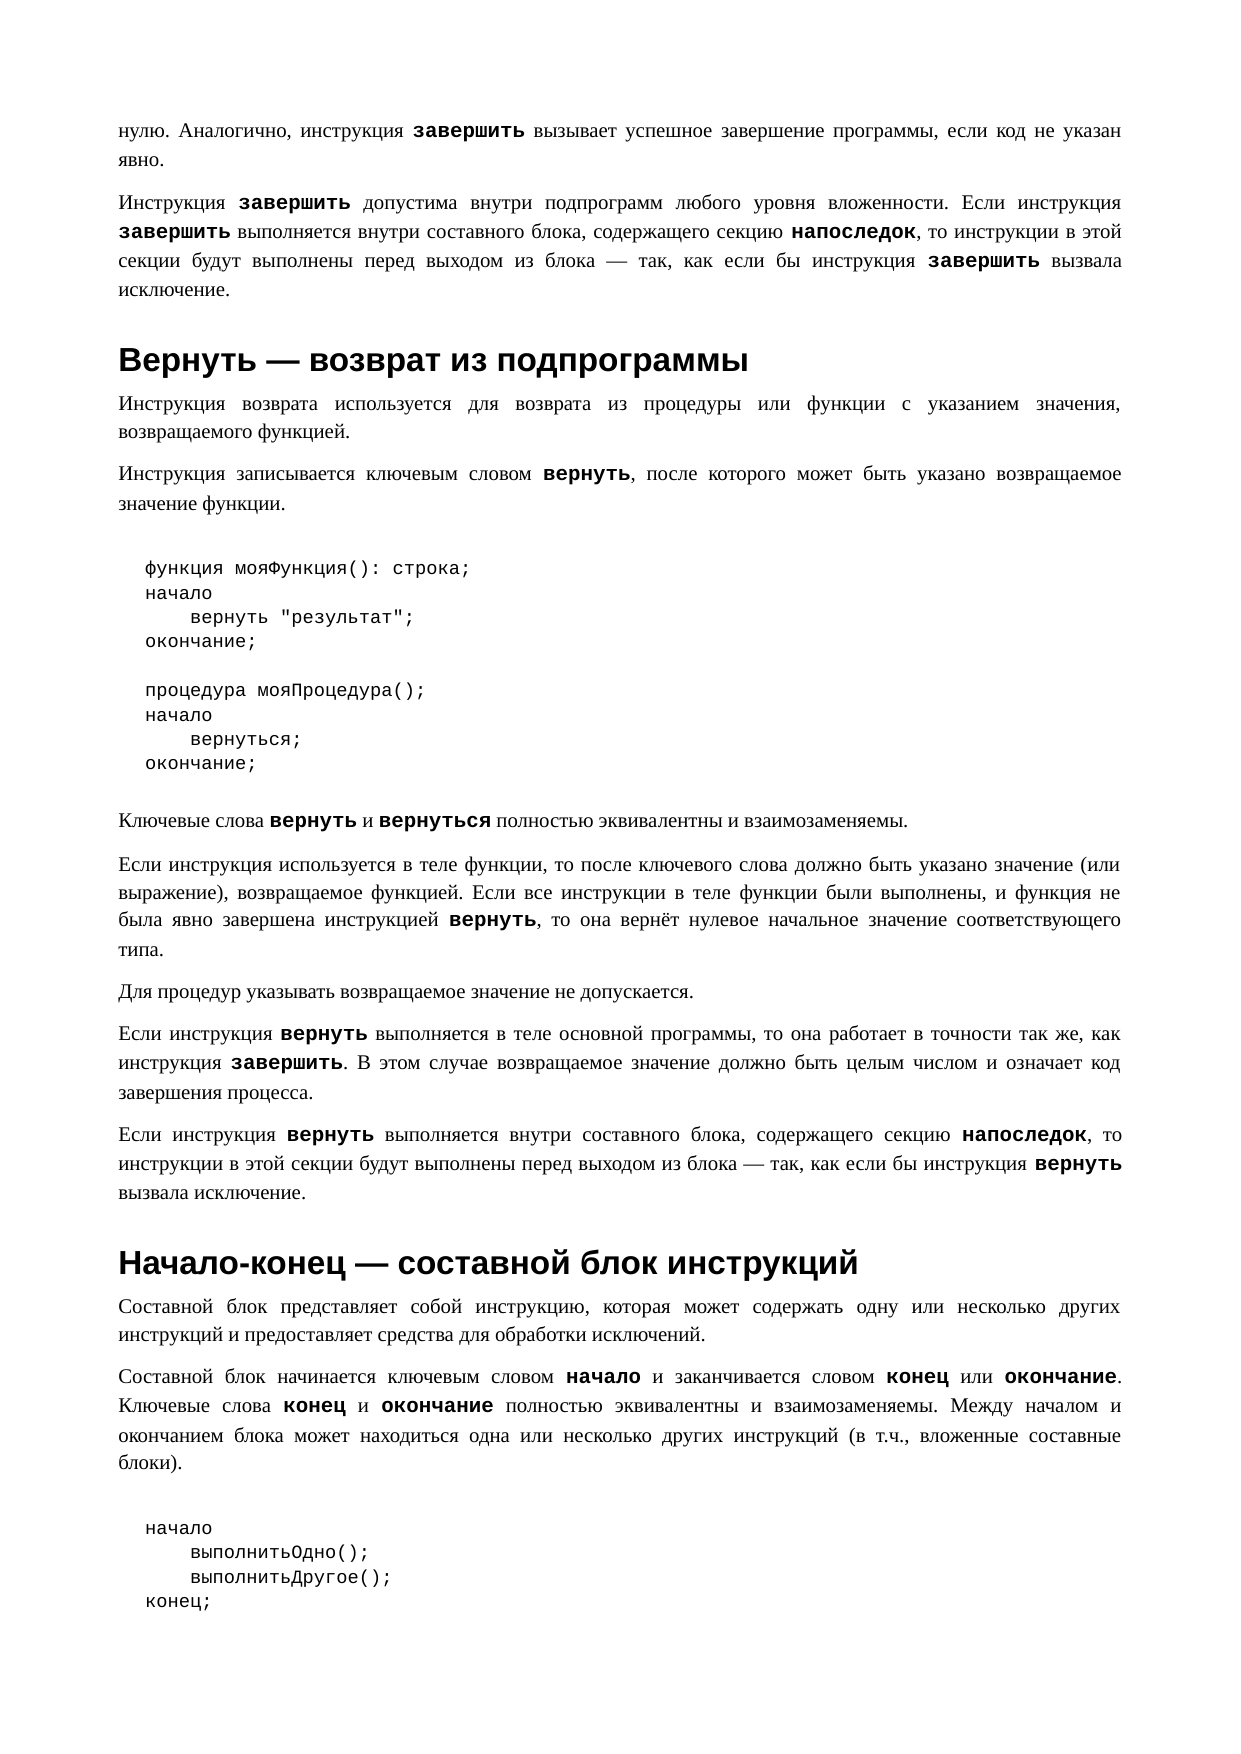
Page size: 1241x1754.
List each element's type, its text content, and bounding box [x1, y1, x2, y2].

text Если инструкция используется в теле функции, то после ключевого слова должно быть указано значение (или выражение), возвращаемое функцией. Если все инструкции в теле функции были выполнены, и функция не была явно завершена инструкцией вернуть, то она вернёт нулевое начальное значение соответствующего типа. [118, 852, 1122, 961]
text Составной блок представляет собой инструкцию, которая может содержать одну или несколько других инструкций и предоставляет средства для обработки исключений. [118, 1294, 1122, 1346]
text Если инструкция вернуть выполняется в теле основной программы, то она работает в точности так же, как инструкция завершить. В этом случае возвращаемое значение должно быть целым числом и означает код завершения процесса. [118, 1021, 1122, 1104]
text Инструкция завершить допустима внутри подпрограмм любого уровня вложенности. Если инструкция завершить выполняется внутри составного блока, содержащего секцию напоследок, то инструкции в этой секции будут выполнены перед выходом из блока — так, как если бы инструкция завершить вызвала исключение. [118, 189, 1122, 301]
text Инструкция записывается ключевым словом вернуть, после которого может быть указано возвращаемое значение функции. [118, 461, 1122, 514]
text Составной блок начинается ключевым словом начало и заканчивается словом конец или окончание. Ключевые слова конец и окончание полностью эквивалентны и взаимозаменяемы. Между началом и окончанием блока может находиться одна или несколько других инструкций (в т.ч., вложенные составные блоки). [118, 1364, 1122, 1474]
subtitle Начало-конец — составной блок инструкций [118, 1243, 1122, 1282]
text Ключевые слова вернуть и вернуться полностью эквивалентны и взаимозаменяемы. [118, 808, 1122, 834]
text нулю. Аналогично, инструкция завершить вызывает успешное завершение программы, если код не указан явно. [118, 118, 1122, 171]
subtitle Вернуть — возврат из подпрограммы [118, 340, 1122, 379]
text начало выполнитьОдно(); выполнитьДругое(); конец; [136, 1510, 1104, 1622]
text Если инструкция вернуть выполняется внутри составного блока, содержащего секцию напоследок, то инструкции в этой секции будут выполнены перед выходом из блока — так, как если бы инструкция вернуть вызвала исключение. [118, 1122, 1122, 1204]
text процедура мояПроцедура(); начало вернуться; окончание; [136, 672, 1104, 784]
text Для процедур указывать возвращаемое значение не допускается. [118, 979, 1122, 1003]
text Инструкция возврата используется для возврата из процедуры или функции с указанием значения, возвращаемого функцией. [118, 391, 1122, 443]
text функция мояФункция(): строка; начало вернуть "результат"; окончание; [136, 550, 1104, 653]
